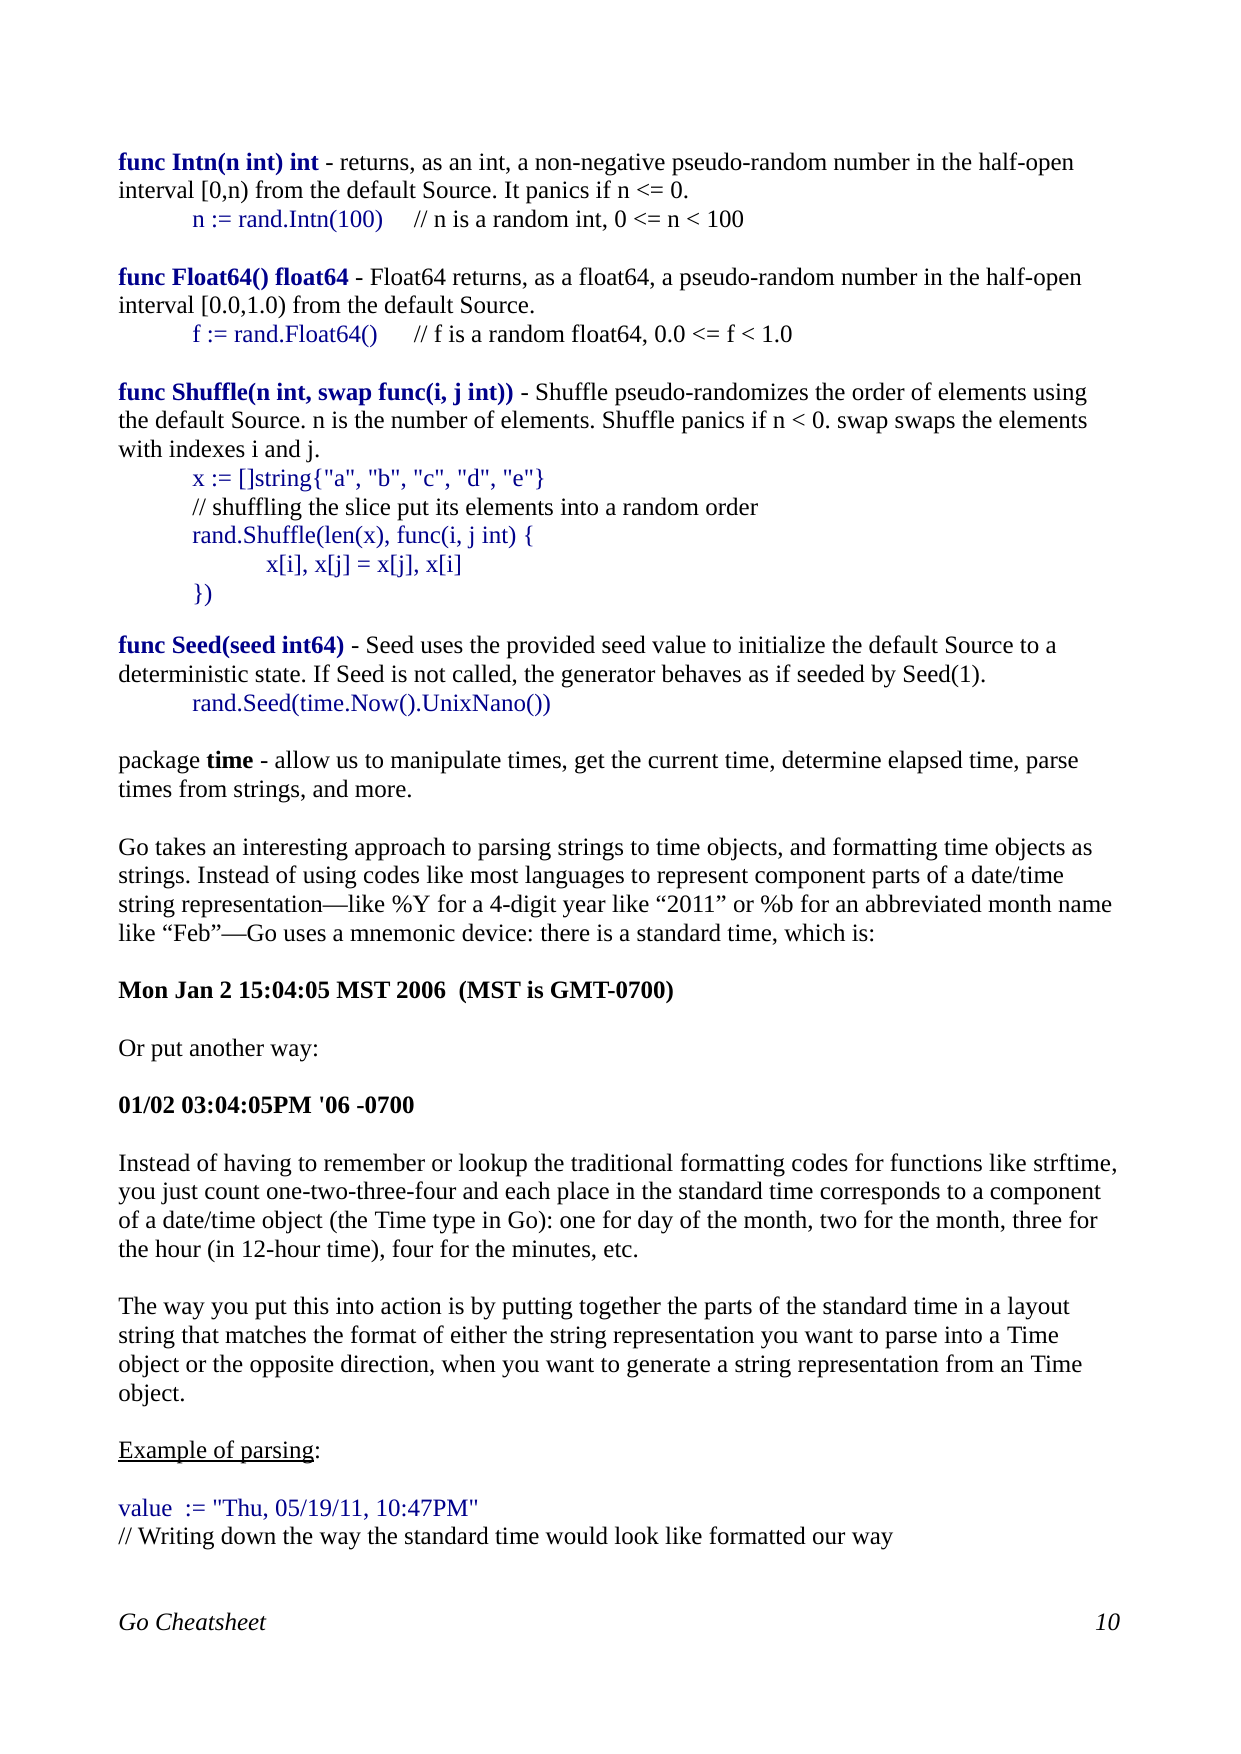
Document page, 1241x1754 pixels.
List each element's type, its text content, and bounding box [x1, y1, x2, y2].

text Or put another way: [118, 1033, 1122, 1061]
text The way you put this into action is by putting together the parts of the standard time in a layout string that matches the format of either the string representation you want to parse into a Time object or the opposite direction, when you want to generate a string representation from an Time object. [118, 1291, 1122, 1406]
text func Intn(n int) int - returns, as an int, a non-negative pseudo-random number in the half-open interval [0,n) from the default Source. It panics if n <= 0. [118, 147, 1122, 204]
text package time - allow us to manipulate times, get the current time, determine elapsed time, parse times from strings, and more. [118, 746, 1122, 803]
text }) [118, 578, 1122, 607]
text func Seed(seed int64) - Seed uses the provided seed value to initialize the default Source to a deterministic state. If Seed is not called, the generator behaves as if seeded by Seed(1). [118, 631, 1122, 688]
text func Shuffle(n int, swap func(i, j int)) - Shuffle pseudo-randomizes the order of elements using the default Source. n is the number of elements. Shuffle panics if n < 0. swap swaps the elements with indexes i and j. [118, 377, 1122, 463]
text Instead of having to remember or lookup the traditional formatting codes for functions like strftime, you just count one-two-three-four and each place in the standard time corresponds to a component of a date/time object (the Time type in Go): one for day of the month, two for the month, three for the hour (in 12-hour time), four for the minutes, etc. [118, 1148, 1122, 1263]
text Example of parsing: [118, 1435, 1122, 1464]
text // Writing down the way the standard time would look like formatted our way [118, 1521, 1122, 1550]
text n := rand.Intn(100) // n is a random int, 0 <= n < 100 [118, 204, 1122, 233]
text Go takes an interesting approach to parsing strings to time objects, and formatting time objects as strings. Instead of using codes like most languages to represent component parts of a date/time string representation—like %Y for a 4-digit year like “2011” or %b for an abbreviated month name like “Feb”—Go uses a mnemonic device: there is a standard time, which is: [118, 832, 1122, 947]
text rand.Seed(time.Now().UnixNano()) [118, 688, 1122, 717]
text value := "Thu, 05/19/11, 10:47PM" [118, 1493, 1122, 1521]
text func Float64() float64 - Float64 returns, as a float64, a pseudo-random number in the half-open interval [0.0,1.0) from the default Source. [118, 262, 1122, 319]
text f := rand.Float64() // f is a random float64, 0.0 <= f < 1.0 [118, 319, 1122, 348]
text // shuffling the slice put its elements into a random order [118, 492, 1122, 521]
text Mon Jan 2 15:04:05 MST 2006 (MST is GMT-0700) [118, 976, 1122, 1004]
text x[i], x[j] = x[j], x[i] [118, 549, 1122, 578]
text rand.Shuffle(len(x), func(i, j int) { [118, 521, 1122, 549]
text x := []string{"a", "b", "c", "d", "e"} [118, 463, 1122, 492]
text 01/02 03:04:05PM '06 -0700 [118, 1090, 1122, 1119]
